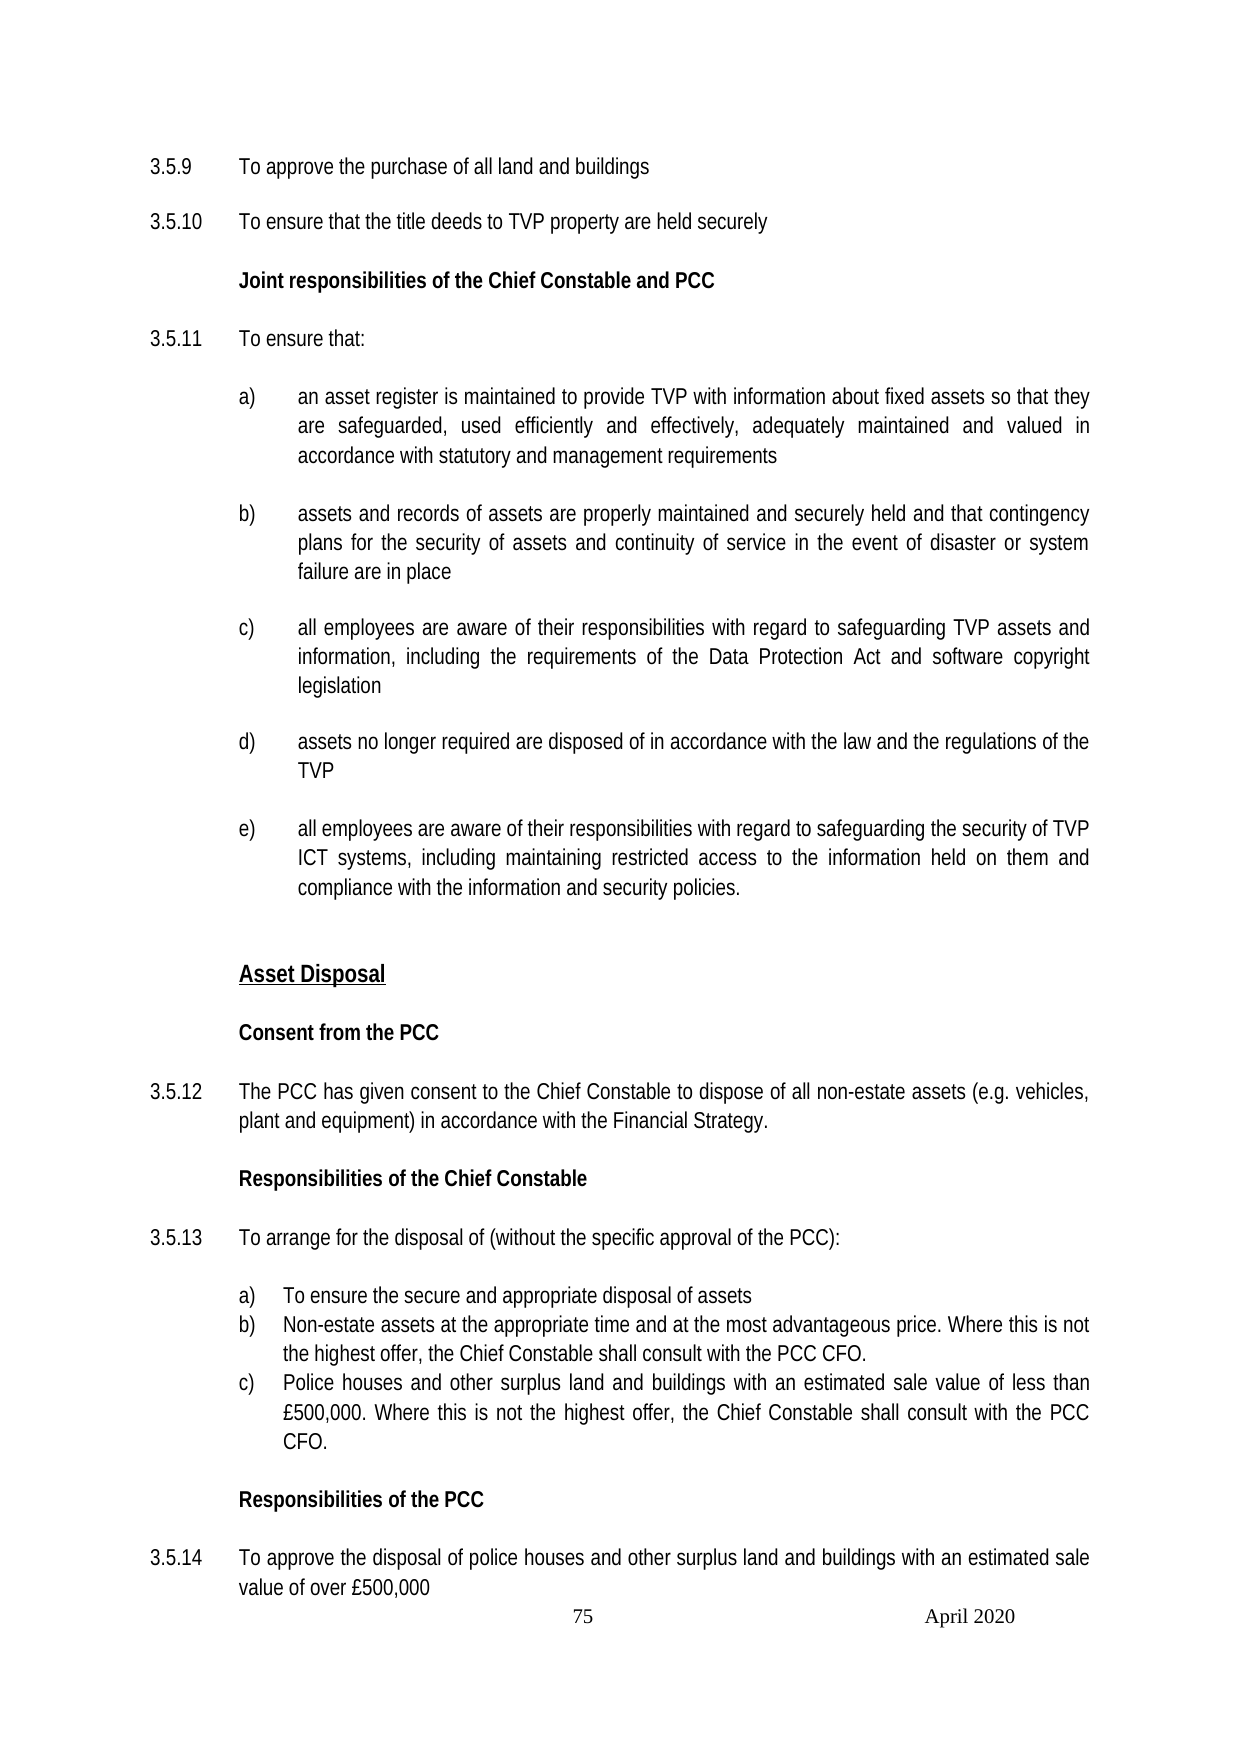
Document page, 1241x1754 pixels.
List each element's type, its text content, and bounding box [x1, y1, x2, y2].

list an asset register is maintained to provide TVP with information about fixed assets so that they are safeguarded, used efficiently and effectively, adequately maintained and valued in accordance with statutory and management requirements [239, 381, 1090, 468]
text Consent from the PCC [239, 1017, 1090, 1046]
list To ensure that the title deeds to TVP property are held securely [150, 206, 1090, 235]
list The PCC has given consent to the Chief Constable to dispose of all non-estate assets (e.g. vehicles, plant and equipment) in accordance with the Financial Strategy. [150, 1075, 1090, 1133]
list To ensure that: [150, 322, 1090, 351]
list all employees are aware of their responsibilities with regard to safeguarding TVP assets and information, including the requirements of the Data Protection Act and software copyright legislation [239, 611, 1090, 698]
text Responsibilities of the PCC [150, 1483, 1090, 1512]
list all employees are aware of their responsibilities with regard to safeguarding the security of TVP ICT systems, including maintaining restricted access to the information held on them and compliance with the information and security policies. [239, 812, 1090, 900]
text Joint responsibilities of the Chief Constable and PCC [225, 264, 1090, 293]
list Non-estate assets at the appropriate time and at the most advantageous price. Where this is not the highest offer, the Chief Constable shall consult with the PCC CFO. [239, 1308, 1090, 1367]
list Police houses and other surplus land and buildings with an estimated sale value of less than £500,000. Where this is not the highest offer, the Chief Constable shall consult with the PCC CFO. [239, 1367, 1090, 1454]
list To arrange for the disposal of (without the specific approval of the PCC): [150, 1221, 1090, 1250]
list assets no longer required are disposed of in accordance with the law and the regulations of the TVP [239, 725, 1090, 783]
list To approve the disposal of police houses and other surplus land and buildings with an estimated sale value of over £500,000 [150, 1542, 1090, 1600]
text Responsibilities of the Chief Constable [150, 1162, 1090, 1192]
text Asset Disposal [150, 958, 1090, 987]
list To ensure the secure and appropriate disposal of assets [239, 1279, 1090, 1308]
list To approve the purchase of all land and buildings [150, 150, 1090, 179]
list assets and records of assets are properly maintained and securely held and that contingency plans for the security of assets and continuity of service in the event of disaster or system failure are in place [239, 497, 1090, 585]
